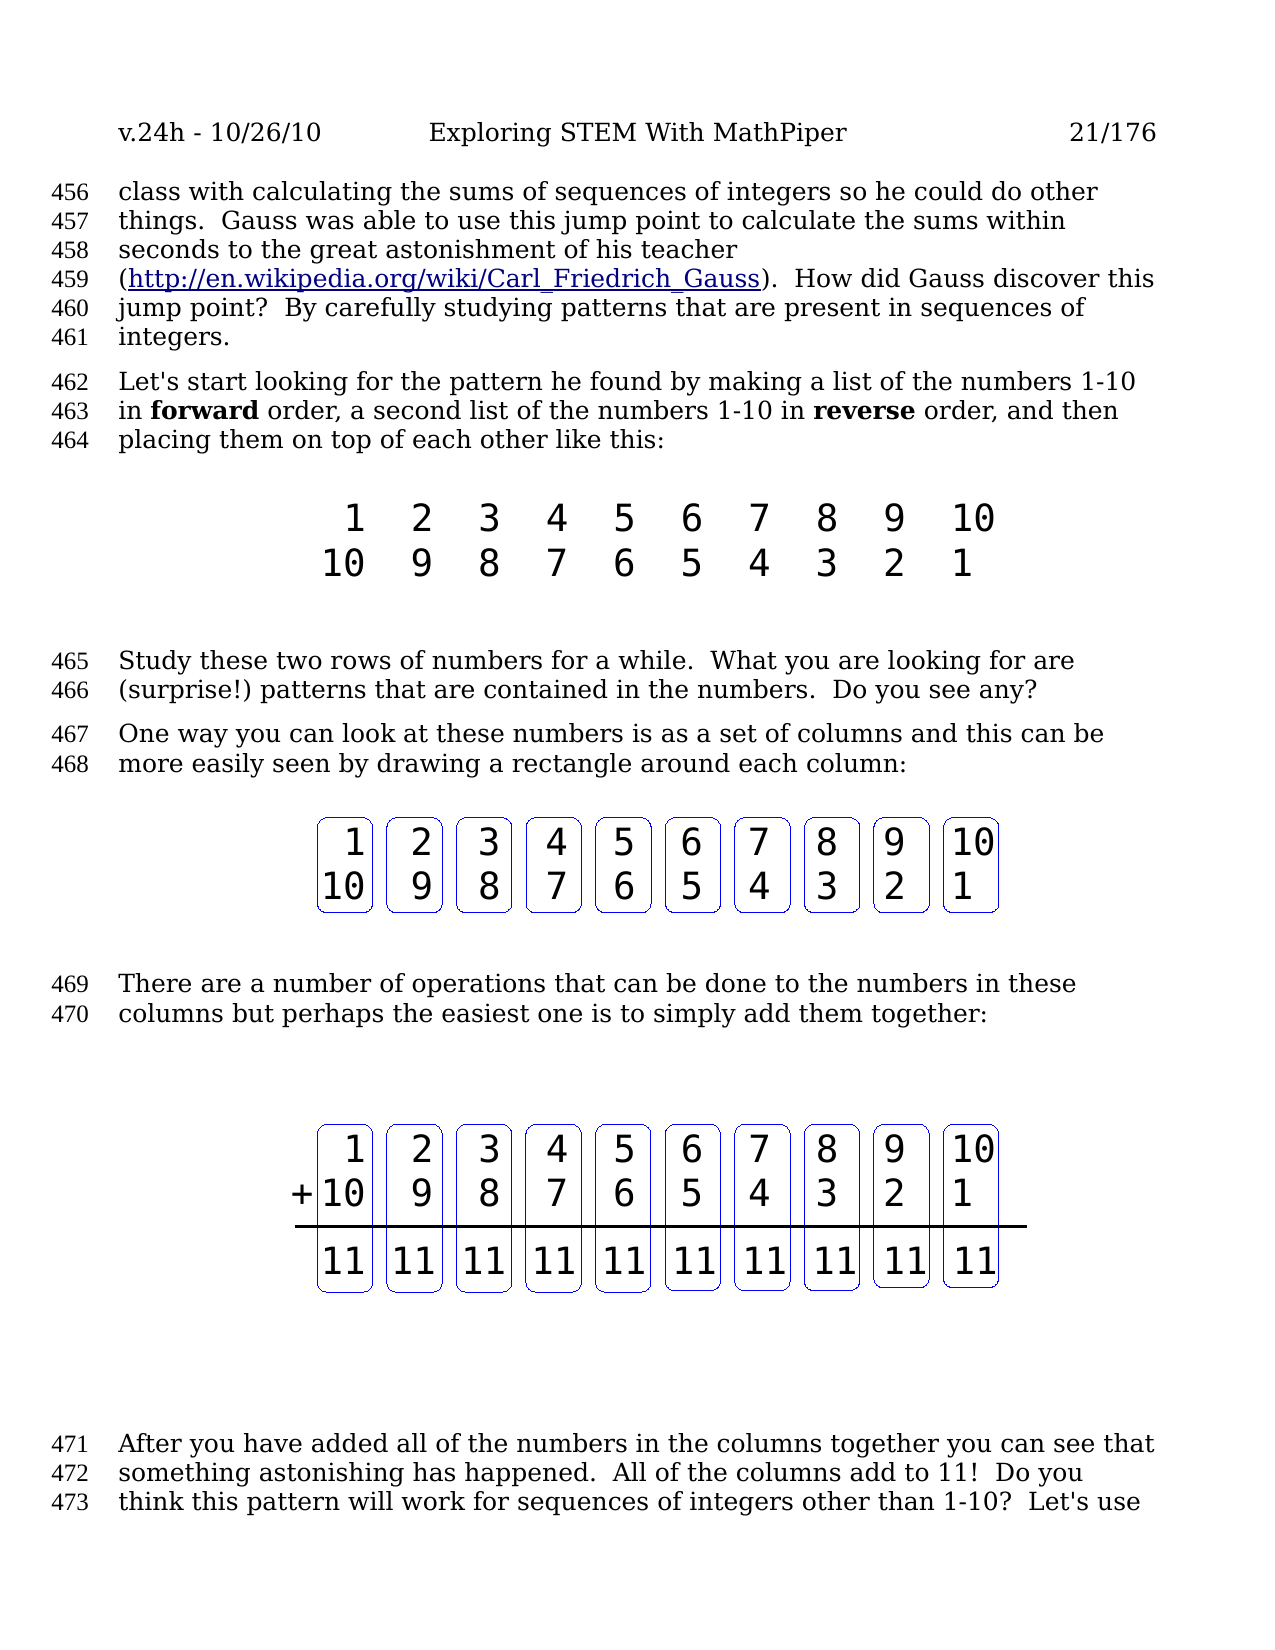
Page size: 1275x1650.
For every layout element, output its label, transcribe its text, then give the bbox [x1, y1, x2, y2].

text Study these two rows of numbers for a while. What you are looking for are (surprise!) patterns that are contained in the numbers. Do you see any? [118, 646, 1157, 704]
text One way you can look at these numbers is as a set of columns and this can be more easily seen by drawing a rectangle around each column: [118, 719, 1157, 778]
text There are a number of operations that can be done to the numbers in these columns but perhaps the easiest one is to simply add them together: [118, 969, 1157, 1028]
text After you have added all of the numbers in the columns together you can see that something astonishing has happened. All of the columns add to 11! Do you think this pattern will work for sequences of integers other than 1-10? Let's use [118, 1429, 1157, 1516]
text Let's start looking for the pattern he found by making a list of the numbers 1-10 in forward order, a second list of the numbers 1-10 in reverse order, and then placing them on top of each other like this: [118, 367, 1157, 454]
text class with calculating the sums of sequences of integers so he could do other things. Gauss was able to use this jump point to calculate the sums within seconds to the great astonishment of his teacher (http://en.wikipedia.org/wiki/Carl_Friedrich_Gauss). How did Gauss discover this jump point? By carefully studying patterns that are present in sequences of integers. [118, 177, 1157, 352]
